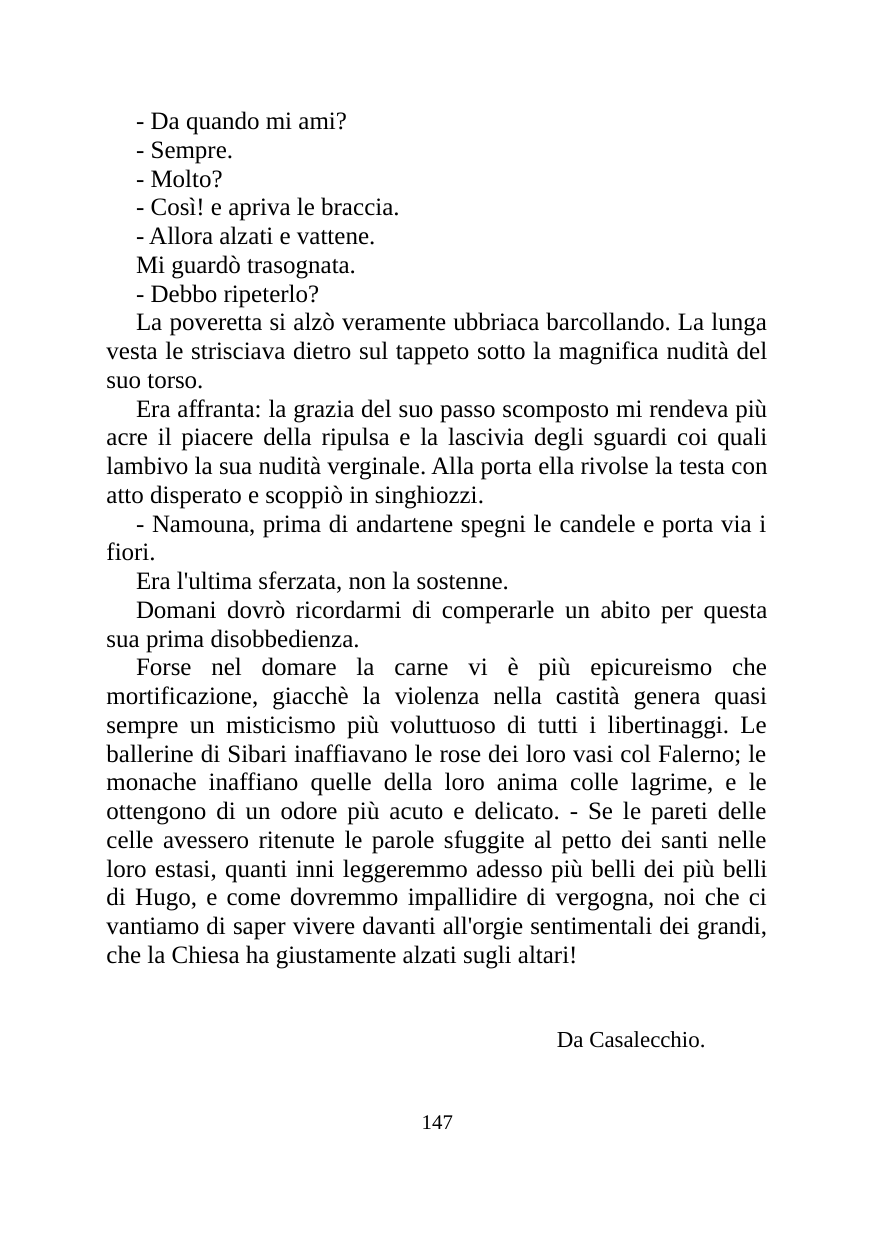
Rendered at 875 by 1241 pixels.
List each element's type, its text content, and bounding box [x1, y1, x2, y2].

text Domani dovrò ricordarmi di comperarle un abito per questa sua prima disobbedienza. [106, 595, 768, 652]
text Mi guardò trasognata. [106, 250, 768, 279]
text Era affranta: la grazia del suo passo scomposto mi rendeva più acre il piacere della ripulsa e la lascivia degli sguardi coi quali lambivo la sua nudità verginale. Alla porta ella rivolse la testa con atto disperato e scoppiò in singhiozzi. [106, 394, 768, 509]
text Era l'ultima sferzata, non la sostenne. [106, 566, 768, 595]
text - Sempre. [106, 135, 768, 164]
text - Da quando mi ami? [106, 106, 768, 135]
text La poveretta si alzò veramente ubbriaca barcollando. La lunga vesta le strisciava dietro sul tappeto sotto la magnifica nudità del suo torso. [106, 307, 768, 394]
text - Debbo ripeterlo? [106, 279, 768, 307]
text Forse nel domare la carne vi è più epicureismo che mortificazione, giacchè la violenza nella castità genera quasi sempre un misticismo più voluttuoso di tutti i libertinaggi. Le ballerine di Sibari inaffiavano le rose dei loro vasi col Falerno; le monache inaffiano quelle della loro anima colle lagrime, e le ottengono di un odore più acuto e delicato. - Se le pareti delle celle avessero ritenute le parole sfuggite al petto dei santi nelle loro estasi, quanti inni leggeremmo adesso più belli dei più belli di Hugo, e come dovremmo impallidire di vergogna, noi che ci vantiamo di saper vivere davanti all'orgie sentimentali dei grandi, che la Chiesa ha giustamente alzati sugli altari! [106, 652, 768, 969]
text Da Casalecchio. [106, 1026, 706, 1053]
text - Molto? [106, 164, 768, 192]
text - Allora alzati e vattene. [106, 221, 768, 250]
text - Così! e apriva le braccia. [106, 192, 768, 221]
text - Namouna, prima di andartene spegni le candele e porta via i fiori. [106, 509, 768, 566]
